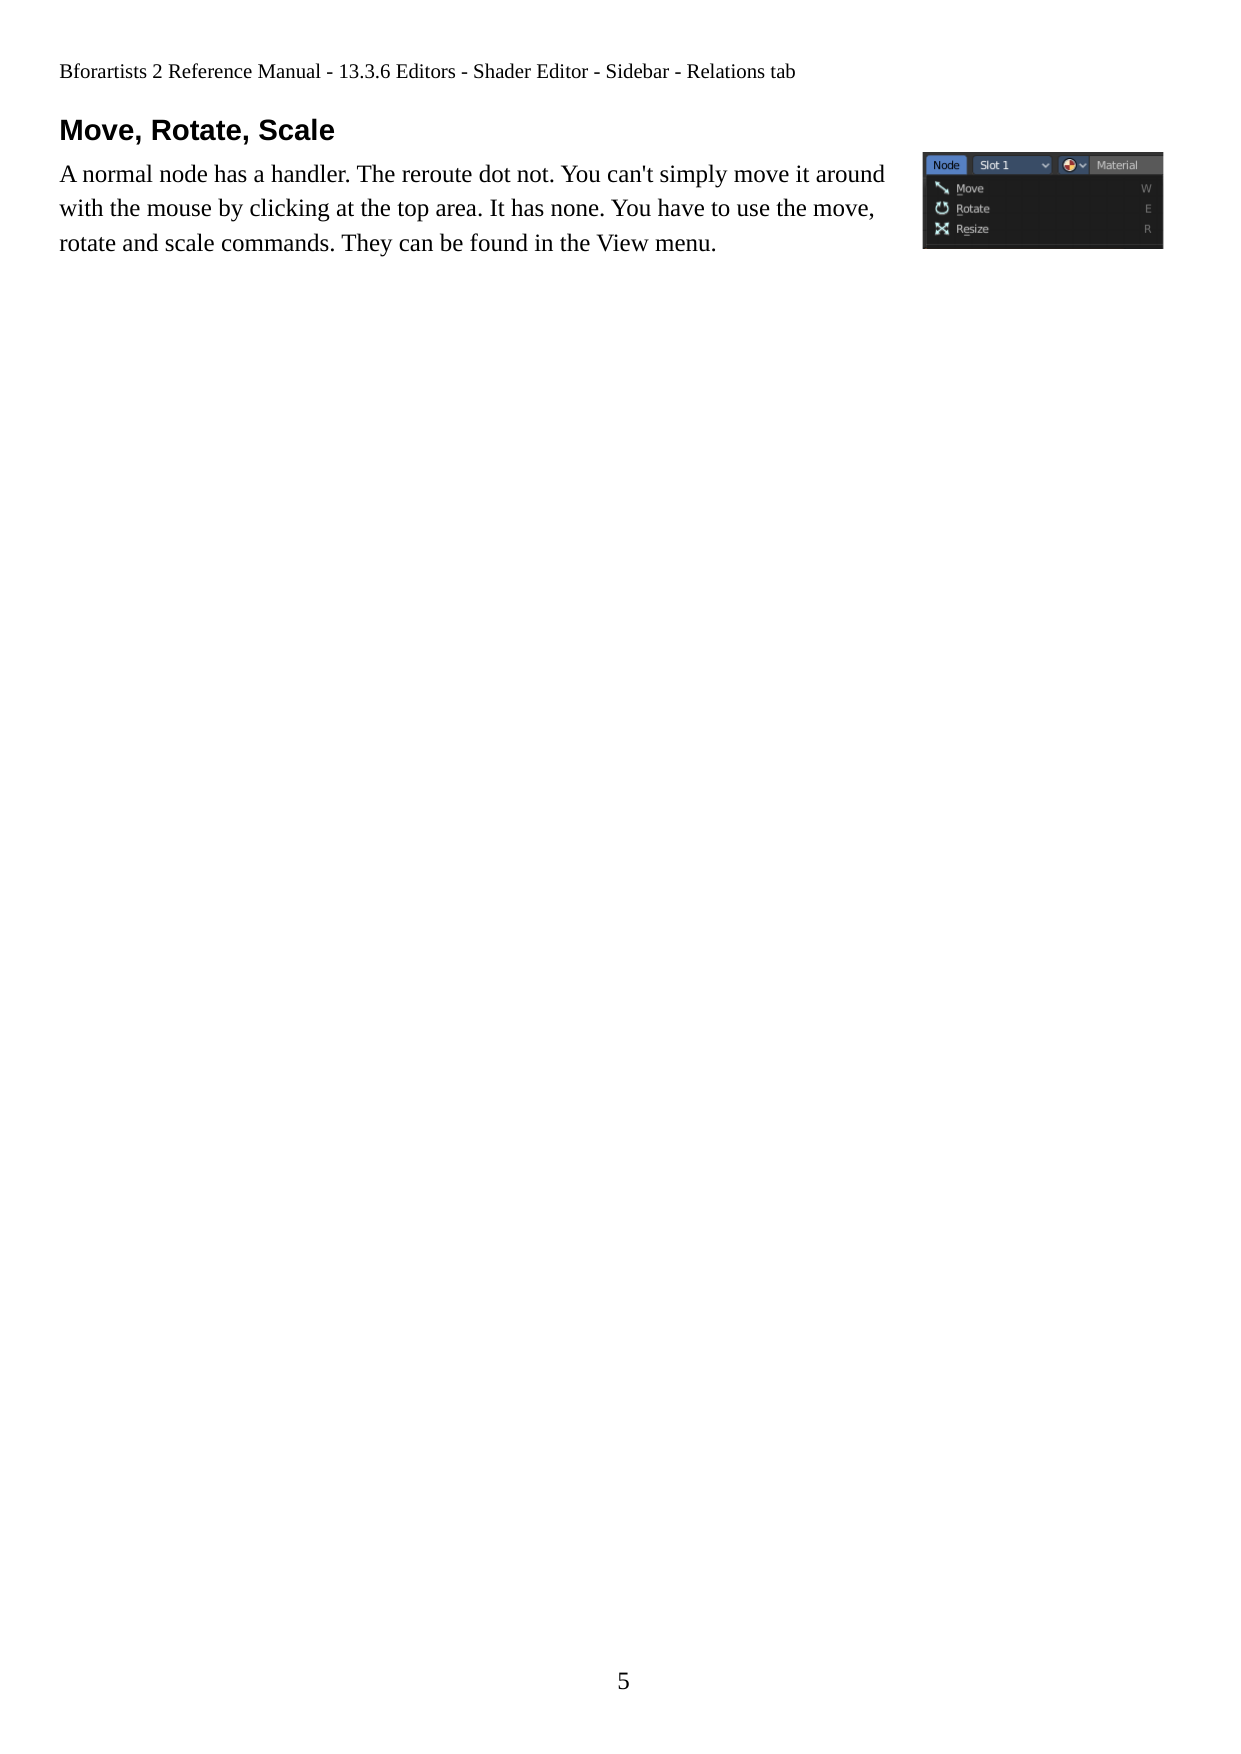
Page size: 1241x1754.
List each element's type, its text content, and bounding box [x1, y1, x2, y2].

subtitle Move, Rotate, Scale [59, 113, 1181, 146]
text A normal node has a handler. The reroute dot not. You can't simply move it around with the mouse by clicking at the top area. It has none. You have to use the move, rotate and scale commands. They can be found in the View menu. [59, 159, 1181, 257]
picture [922, 152, 1164, 249]
